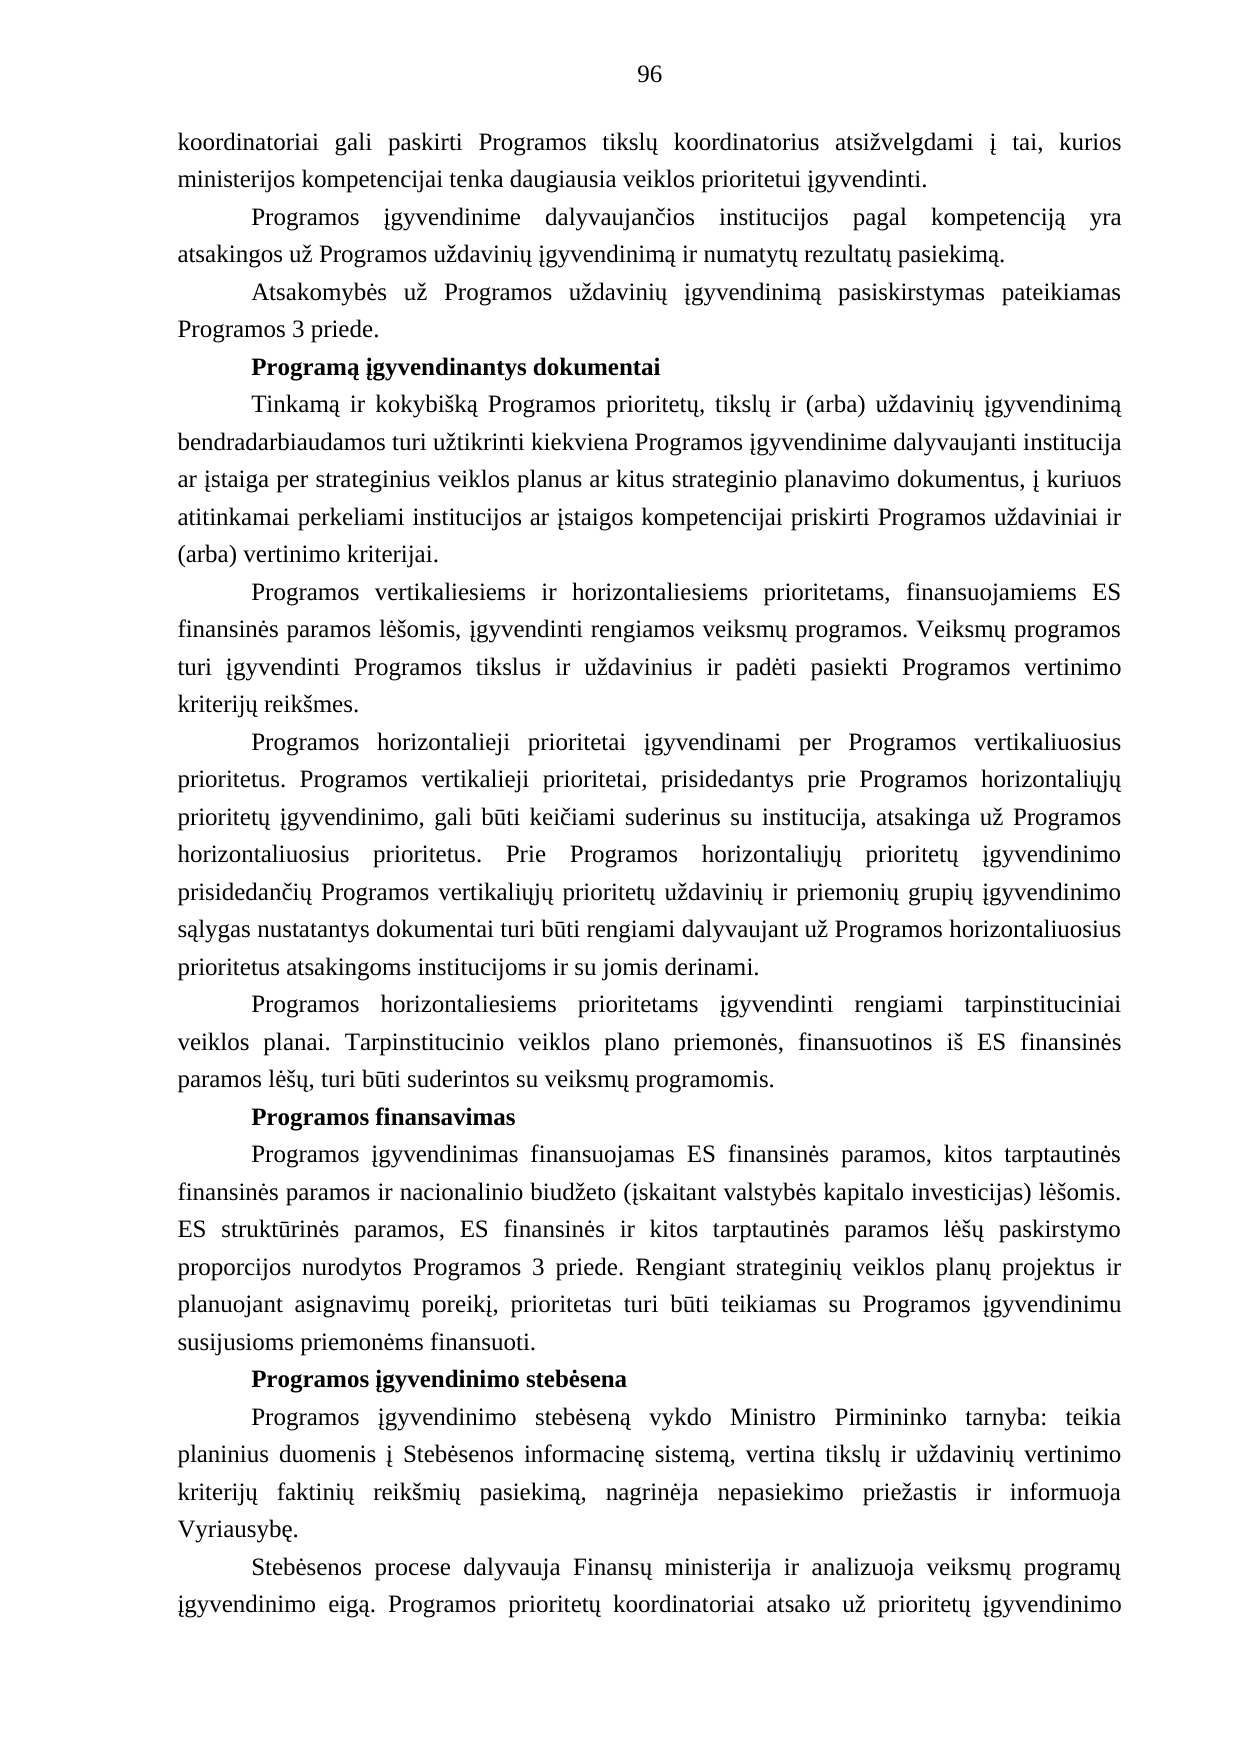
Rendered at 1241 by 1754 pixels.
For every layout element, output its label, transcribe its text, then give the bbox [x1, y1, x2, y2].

text Programos įgyvendinime dalyvaujančios institucijos pagal kompetenciją yra atsakingos už Programos uždavinių įgyvendinimą ir numatytų rezultatų pasiekimą. [177, 193, 1122, 268]
text Programos finansavimas [177, 1093, 1122, 1131]
text Programą įgyvendinantys dokumentai [177, 343, 1122, 381]
text Programos vertikaliesiems ir horizontaliesiems prioritetams, finansuojamiems ES finansinės paramos lėšomis, įgyvendinti rengiamos veiksmų programos. Veiksmų programos turi įgyvendinti Programos tikslus ir uždavinius ir padėti pasiekti Programos vertinimo kriterijų reikšmes. [177, 568, 1122, 718]
text Programos įgyvendinimas finansuojamas ES finansinės paramos, kitos tarptautinės finansinės paramos ir nacionalinio biudžeto (įskaitant valstybės kapitalo investicijas) lėšomis. ES struktūrinės paramos, ES finansinės ir kitos tarptautinės paramos lėšų paskirstymo proporcijos nurodytos Programos 3 priede. Rengiant strateginių veiklos planų projektus ir planuojant asignavimų poreikį, prioritetas turi būti teikiamas su Programos įgyvendinimu susijusioms priemonėms finansuoti. [177, 1131, 1122, 1356]
text Programos horizontaliesiems prioritetams įgyvendinti rengiami tarpinstituciniai veiklos planai. Tarpinstitucinio veiklos plano priemonės, finansuotinos iš ES finansinės paramos lėšų, turi būti suderintos su veiksmų programomis. [177, 981, 1122, 1093]
text Atsakomybės už Programos uždavinių įgyvendinimą pasiskirstymas pateikiamas Programos 3 priede. [177, 268, 1122, 343]
text Programos įgyvendinimo stebėsena [177, 1356, 1122, 1393]
text Stebėsenos procese dalyvauja Finansų ministerija ir analizuoja veiksmų programų įgyvendinimo eigą. Programos prioritetų koordinatoriai atsako už prioritetų įgyvendinimo [177, 1543, 1122, 1618]
text Programos įgyvendinimo stebėseną vykdo Ministro Pirmininko tarnyba: teikia planinius duomenis į Stebėsenos informacinę sistemą, vertina tikslų ir uždavinių vertinimo kriterijų faktinių reikšmių pasiekimą, nagrinėja nepasiekimo priežastis ir informuoja Vyriausybę. [177, 1393, 1122, 1543]
text koordinatoriai gali paskirti Programos tikslų koordinatorius atsižvelgdami į tai, kurios ministerijos kompetencijai tenka daugiausia veiklos prioritetui įgyvendinti. [177, 118, 1122, 193]
text Tinkamą ir kokybišką Programos prioritetų, tikslų ir (arba) uždavinių įgyvendinimą bendradarbiaudamos turi užtikrinti kiekviena Programos įgyvendinime dalyvaujanti institucija ar įstaiga per strateginius veiklos planus ar kitus strateginio planavimo dokumentus, į kuriuos atitinkamai perkeliami institucijos ar įstaigos kompetencijai priskirti Programos uždaviniai ir (arba) vertinimo kriterijai. [177, 381, 1122, 568]
text Programos horizontalieji prioritetai įgyvendinami per Programos vertikaliuosius prioritetus. Programos vertikalieji prioritetai, prisidedantys prie Programos horizontaliųjų prioritetų įgyvendinimo, gali būti keičiami suderinus su institucija, atsakinga už Programos horizontaliuosius prioritetus. Prie Programos horizontaliųjų prioritetų įgyvendinimo prisidedančių Programos vertikaliųjų prioritetų uždavinių ir priemonių grupių įgyvendinimo sąlygas nustatantys dokumentai turi būti rengiami dalyvaujant už Programos horizontaliuosius prioritetus atsakingoms institucijoms ir su jomis derinami. [177, 718, 1122, 981]
